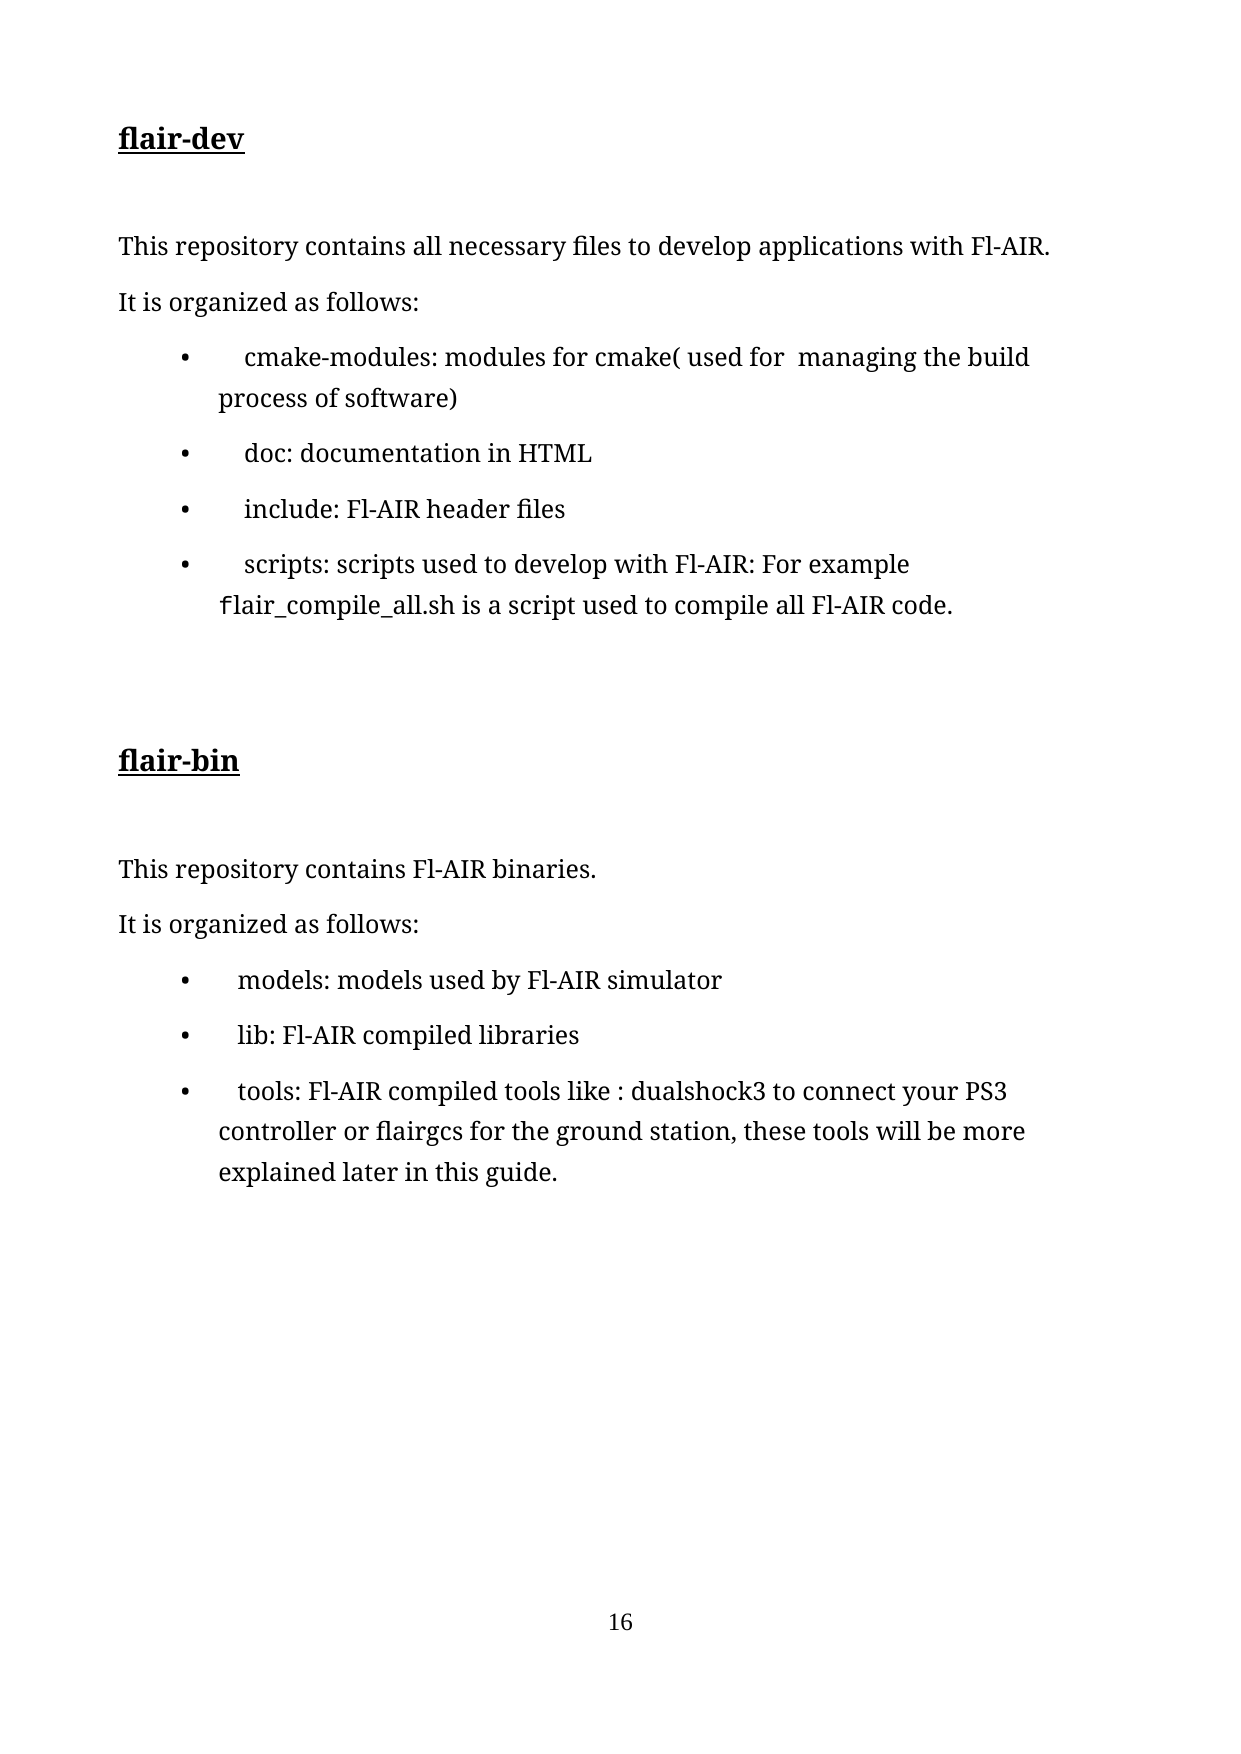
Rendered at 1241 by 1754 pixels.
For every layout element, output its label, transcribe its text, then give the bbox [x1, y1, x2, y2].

text It is organized as follows: [118, 907, 1122, 941]
list doc: documentation in HTML [181, 436, 1122, 470]
list tools: Fl-AIR compiled tools like : dualshock3 to connect your PS3 controller or flairgcs for the ground station, these tools will be more explained later in this guide. [181, 1073, 1122, 1189]
list models: models used by Fl-AIR simulator [181, 962, 1122, 996]
list include: Fl-AIR header files [181, 491, 1122, 526]
text This repository contains Fl-AIR binaries. [118, 851, 1122, 886]
text This repository contains all necessary files to develop applications with Fl-AIR. [118, 229, 1122, 263]
text flair-dev [118, 118, 1122, 158]
list lib: Fl-AIR compiled libraries [181, 1018, 1122, 1052]
list scripts: scripts used to develop with Fl-AIR: For example flair_compile_all.sh is a script used to compile all Fl-AIR code. [181, 547, 1122, 622]
text It is organized as follows: [118, 284, 1122, 318]
text flair-bin [118, 741, 1122, 780]
list cmake-modules: modules for cmake( used for managing the build process of software) [181, 340, 1122, 415]
